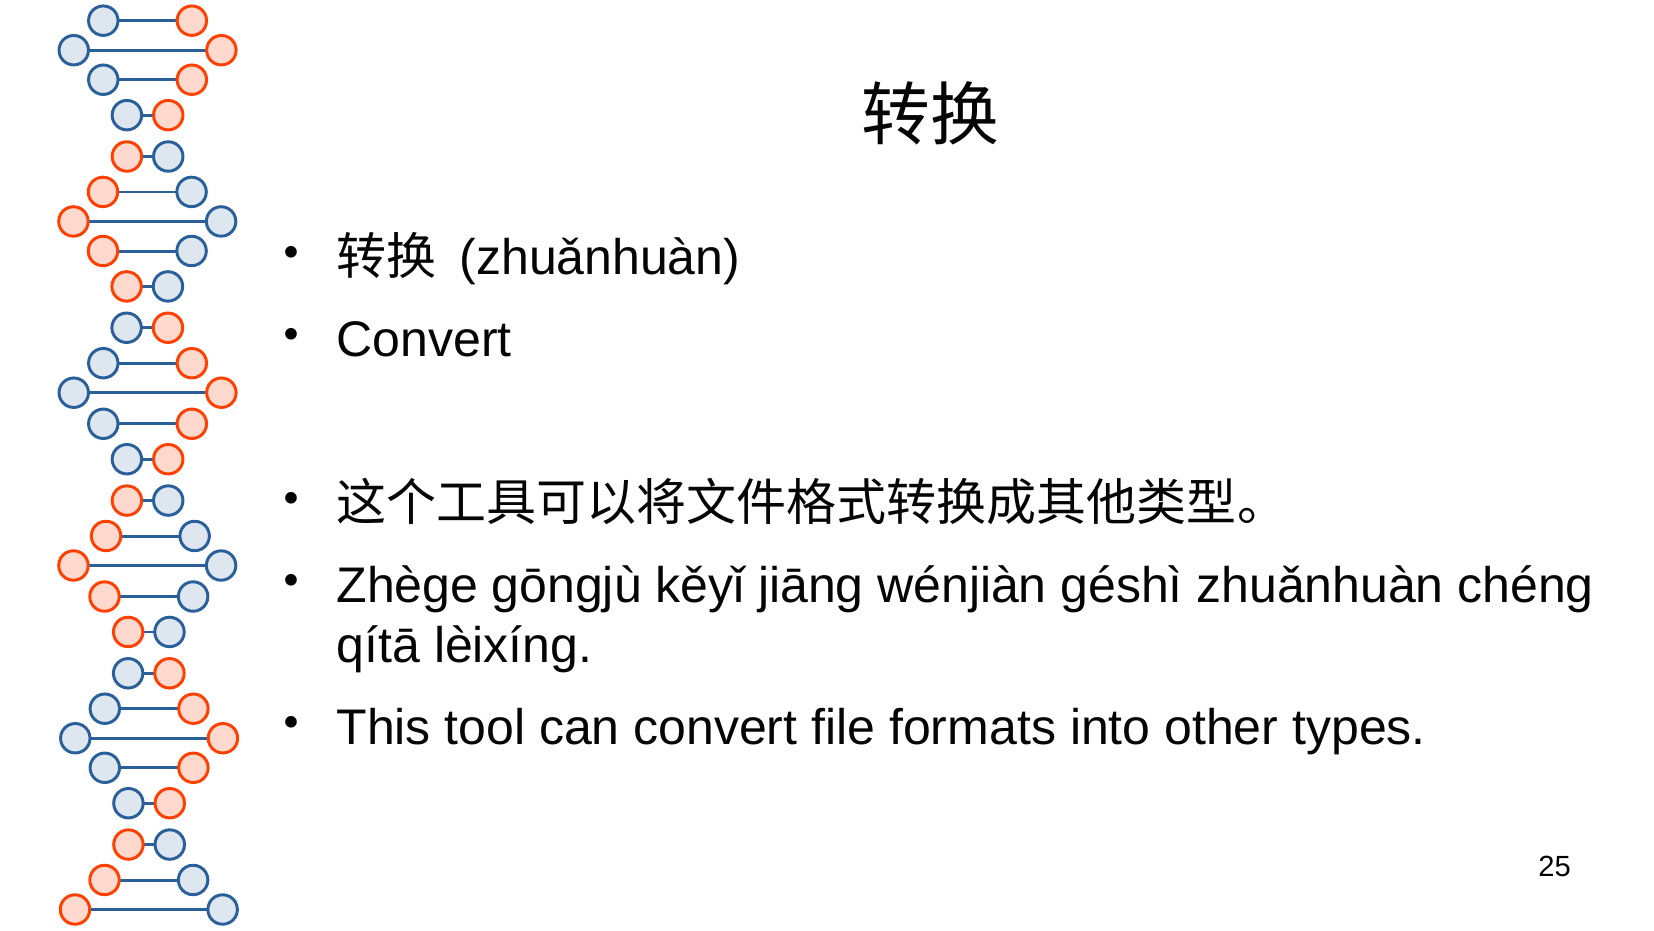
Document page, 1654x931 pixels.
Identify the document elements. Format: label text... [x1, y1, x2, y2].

list 转换 (zhuǎnhuàn) Convert 这个工具可以将文件格式转换成其他类型。 Zhège gōngjù kěyǐ jiāng wénjiàn géshì zhuǎnhuàn chéng qítā lèixíng. This tool can convert file formats into other types. [265, 224, 1595, 764]
title 转换 [265, 35, 1595, 189]
